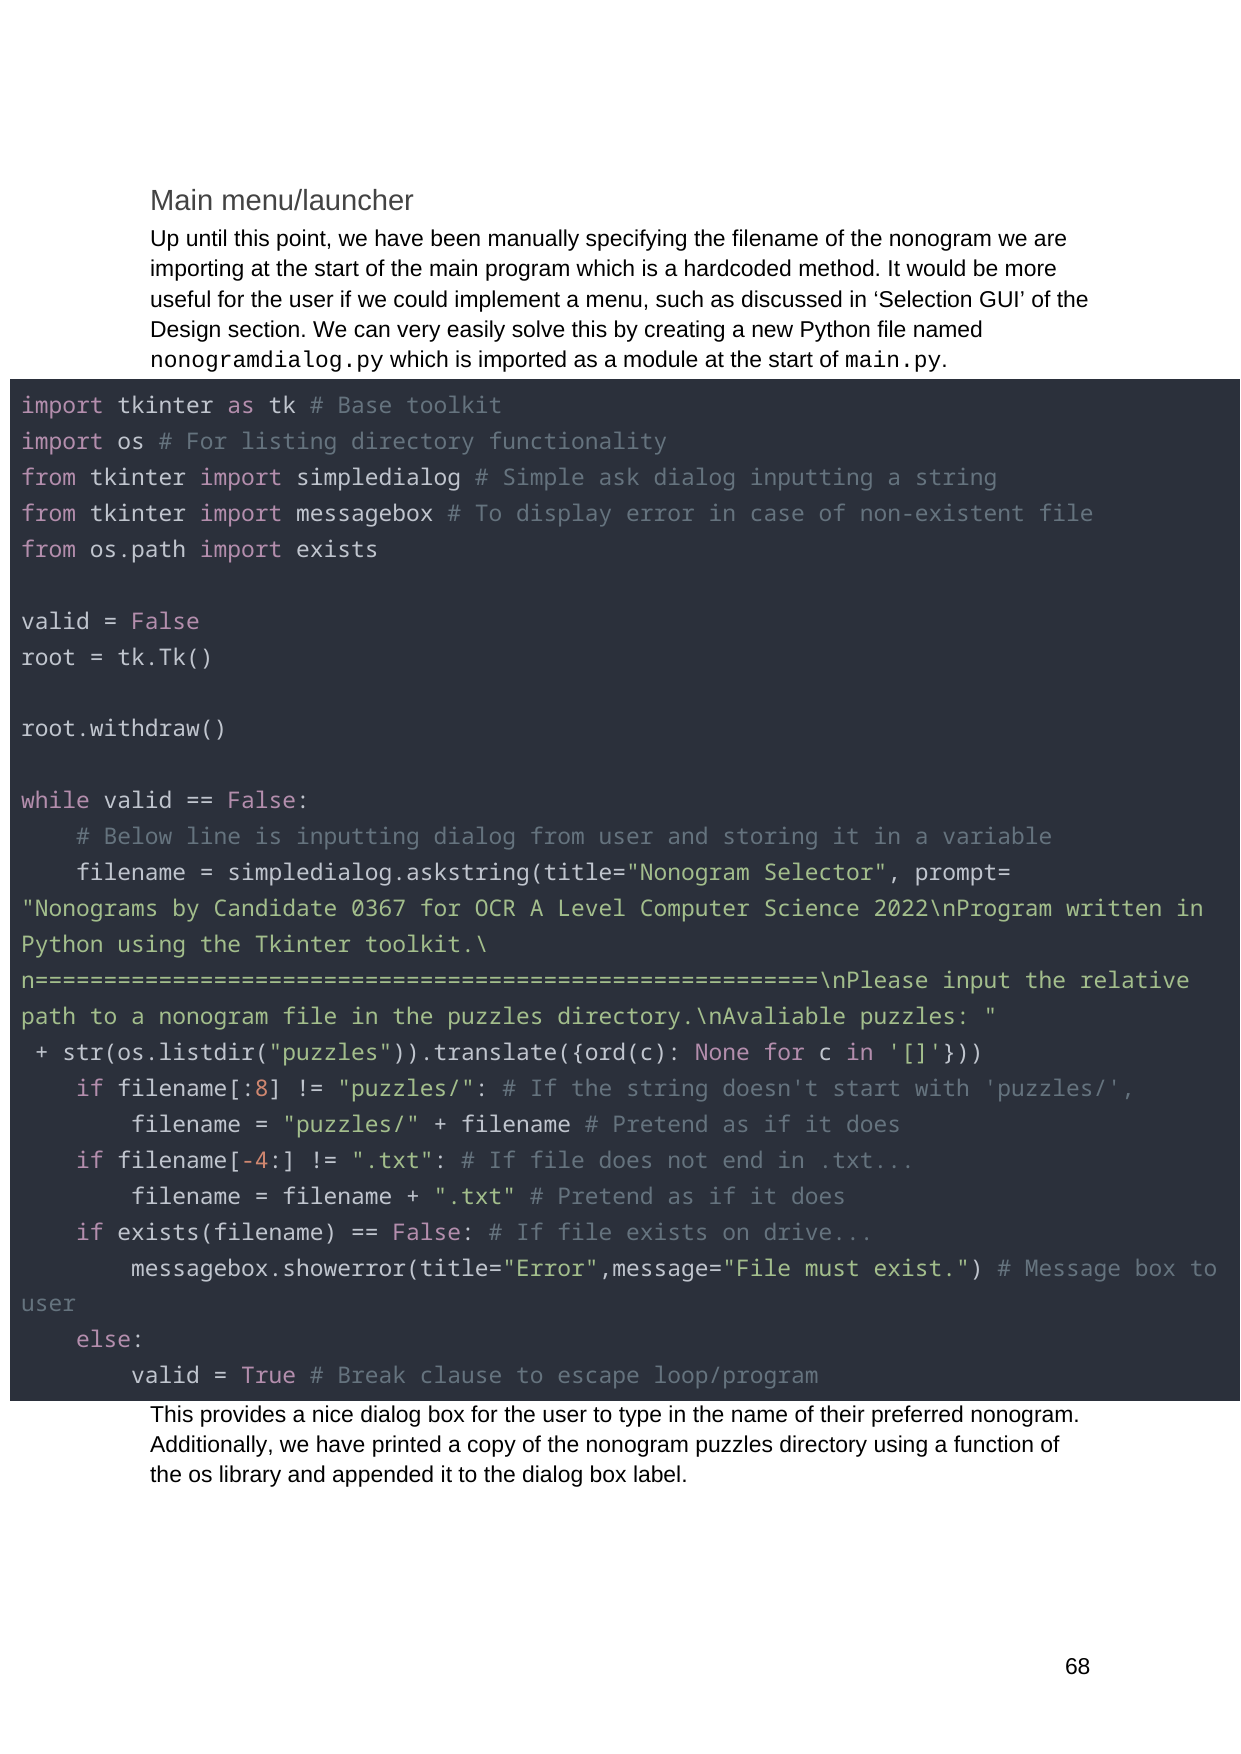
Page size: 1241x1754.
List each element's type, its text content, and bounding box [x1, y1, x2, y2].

text Up until this point, we have been manually specifying the filename of the nonogram we are importing at the start of the main program which is a hardcoded method. It would be more useful for the user if we could implement a menu, such as discussed in ‘Selection GUI’ of the Design section. We can very easily solve this by creating a new Python file named nonogramdialog.py which is imported as a module at the start of main.py. [150, 225, 1090, 374]
text This provides a nice dialog box for the user to type in the name of their preferred nonogram. Additionally, we have printed a copy of the nonogram puzzles directory using a function of the os library and appended it to the dialog box label. [150, 1401, 1090, 1488]
table_header import tkinter as tk # Base toolkit import os # For listing directory functionality from tkinter import simpledialog # Simple ask dialog inputting a string from tkinter import messagebox # To display error in case of non-existent file from os.path import exists valid = False root = tk.Tk() root.withdraw() while valid == False: # Below line is inputting dialog from user and storing it in a variable filename = simpledialog.askstring(title="Nonogram Selector", prompt= "Nonograms by Candidate 0367 for OCR A Level Computer Science 2022\nProgram written in Python using the Tkinter toolkit.\n=========================================================\nPlease input the relative path to a nonogram file in the puzzles directory.\nAvaliable puzzles: " + str(os.listdir("puzzles")).translate({ord(c): None for c in '[]'})) if filename[:8] != "puzzles/": # If the string doesn't start with 'puzzles/', filename = "puzzles/" + filename # Pretend as if it does if filename[-4:] != ".txt": # If file does not end in .txt... filename = filename + ".txt" # Pretend as if it does if exists(filename) == False: # If file exists on drive... messagebox.showerror(title="Error",message="File must exist.") # Message box to user else: valid = True # Break clause to escape loop/program [10, 379, 1240, 1401]
subtitle Main menu/launcher [150, 183, 1090, 217]
